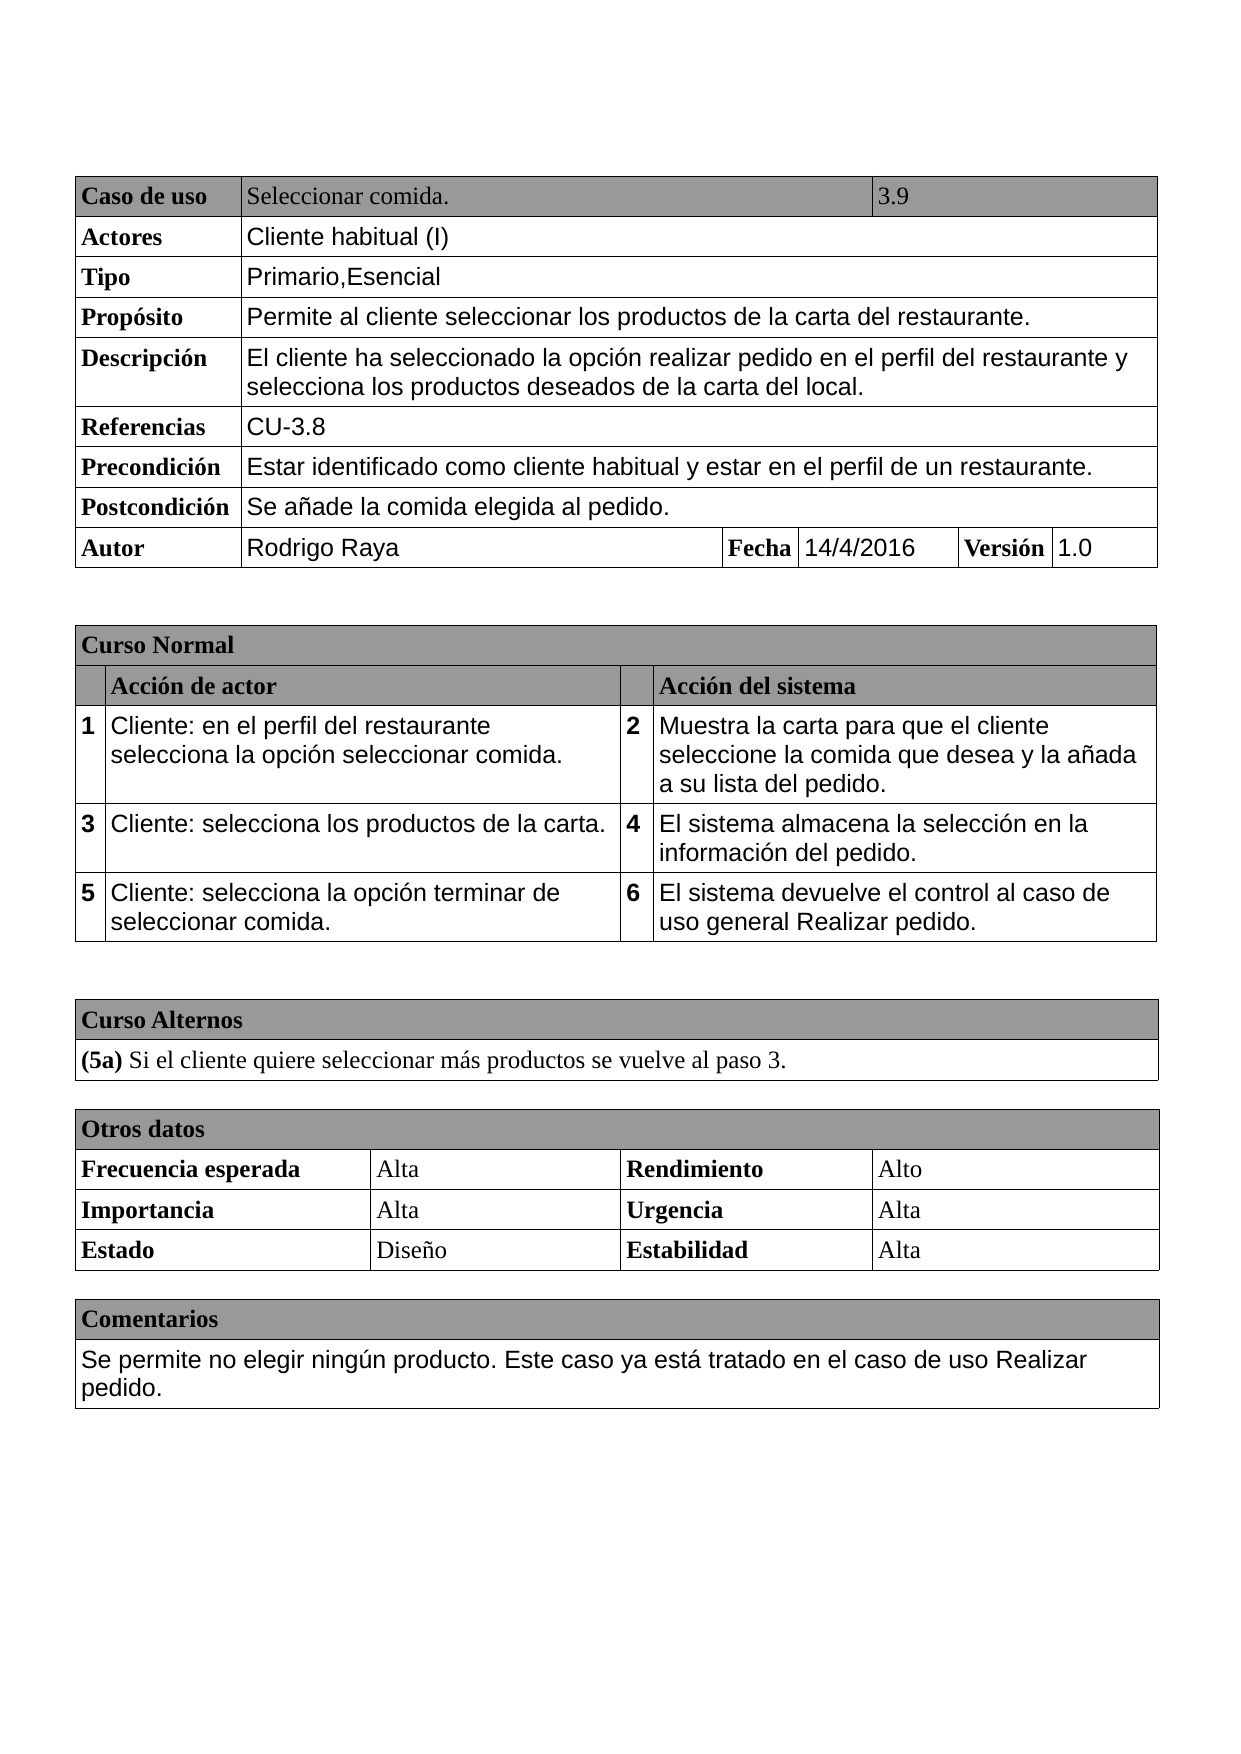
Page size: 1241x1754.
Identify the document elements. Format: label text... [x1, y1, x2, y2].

table_cell Tipo [76, 257, 241, 297]
table_cell Cliente habitual (I) [242, 217, 1157, 256]
table_cell Alto [873, 1150, 1159, 1189]
table_cell Estabilidad [621, 1230, 872, 1270]
table_cell Cliente: en el perfil del restaurante selecciona la opción seleccionar comida. [106, 706, 620, 803]
table_header Comentarios [76, 1300, 1159, 1339]
table_cell [621, 666, 653, 705]
table_cell El cliente ha seleccionado la opción realizar pedido en el perfil del restaurante y selecciona los productos deseados de la carta del local. [242, 338, 1157, 406]
table_cell El sistema almacena la selección en la información del pedido. [654, 804, 1156, 872]
table_cell Muestra la carta para que el cliente seleccione la comida que desea y la añada a su lista del pedido. [654, 706, 1156, 803]
table_cell Acción de actor [106, 666, 620, 705]
table_cell 4 [621, 804, 653, 872]
table_cell Cliente: selecciona la opción terminar de seleccionar comida. [106, 873, 620, 941]
table_cell Postcondición [76, 488, 241, 527]
table_cell 6 [621, 873, 653, 941]
table_cell Importancia [76, 1190, 370, 1229]
table_cell (5a) Si el cliente quiere seleccionar más productos se vuelve al paso 3. [76, 1040, 1158, 1079]
table_header Curso Normal [76, 626, 1156, 665]
table_cell Se permite no elegir ningún producto. Este caso ya está tratado en el caso de uso Realizar pedido. [76, 1340, 1159, 1408]
table_cell 1 [76, 706, 105, 803]
table_cell [76, 666, 105, 705]
table_header Otros datos [76, 1110, 1159, 1149]
table_cell Estar identificado como cliente habitual y estar en el perfil de un restaurante. [242, 447, 1157, 487]
table_cell Permite al cliente seleccionar los productos de la carta del restaurante. [242, 298, 1157, 337]
table_cell CU-3.8 [242, 407, 1157, 446]
table_header Seleccionar comida. [242, 177, 872, 216]
table_cell Urgencia [621, 1190, 872, 1229]
table_cell Se añade la comida elegida al pedido. [242, 488, 1157, 527]
table_header Caso de uso [76, 177, 241, 216]
table_cell Descripción [76, 338, 241, 406]
table_cell 14/4/2016 [799, 528, 958, 567]
table_cell Acción del sistema [654, 666, 1156, 705]
table_cell Precondición [76, 447, 241, 487]
table_cell Fecha [723, 528, 798, 567]
table_cell Rodrigo Raya [242, 528, 722, 567]
table_cell Actores [76, 217, 241, 256]
table_cell Primario,Esencial [242, 257, 1157, 297]
table_cell El sistema devuelve el control al caso de uso general Realizar pedido. [654, 873, 1156, 941]
table_cell Diseño [371, 1230, 620, 1270]
table_cell Propósito [76, 298, 241, 337]
table_cell Alta [873, 1190, 1159, 1229]
table_cell 2 [621, 706, 653, 803]
table_header 3.9 [873, 177, 1157, 216]
table_cell Cliente: selecciona los productos de la carta. [106, 804, 620, 872]
table_cell Versión [959, 528, 1052, 567]
table_cell Referencias [76, 407, 241, 446]
table_cell Autor [76, 528, 241, 567]
table_cell 3 [76, 804, 105, 872]
table_header Curso Alternos [76, 1000, 1158, 1039]
table_cell Alta [371, 1190, 620, 1229]
table_cell 1.0 [1053, 528, 1157, 567]
table_cell Alta [873, 1230, 1159, 1270]
table_cell Frecuencia esperada [76, 1150, 370, 1189]
table_cell Rendimiento [621, 1150, 872, 1189]
table_cell Estado [76, 1230, 370, 1270]
table_cell Alta [371, 1150, 620, 1189]
table_cell 5 [76, 873, 105, 941]
